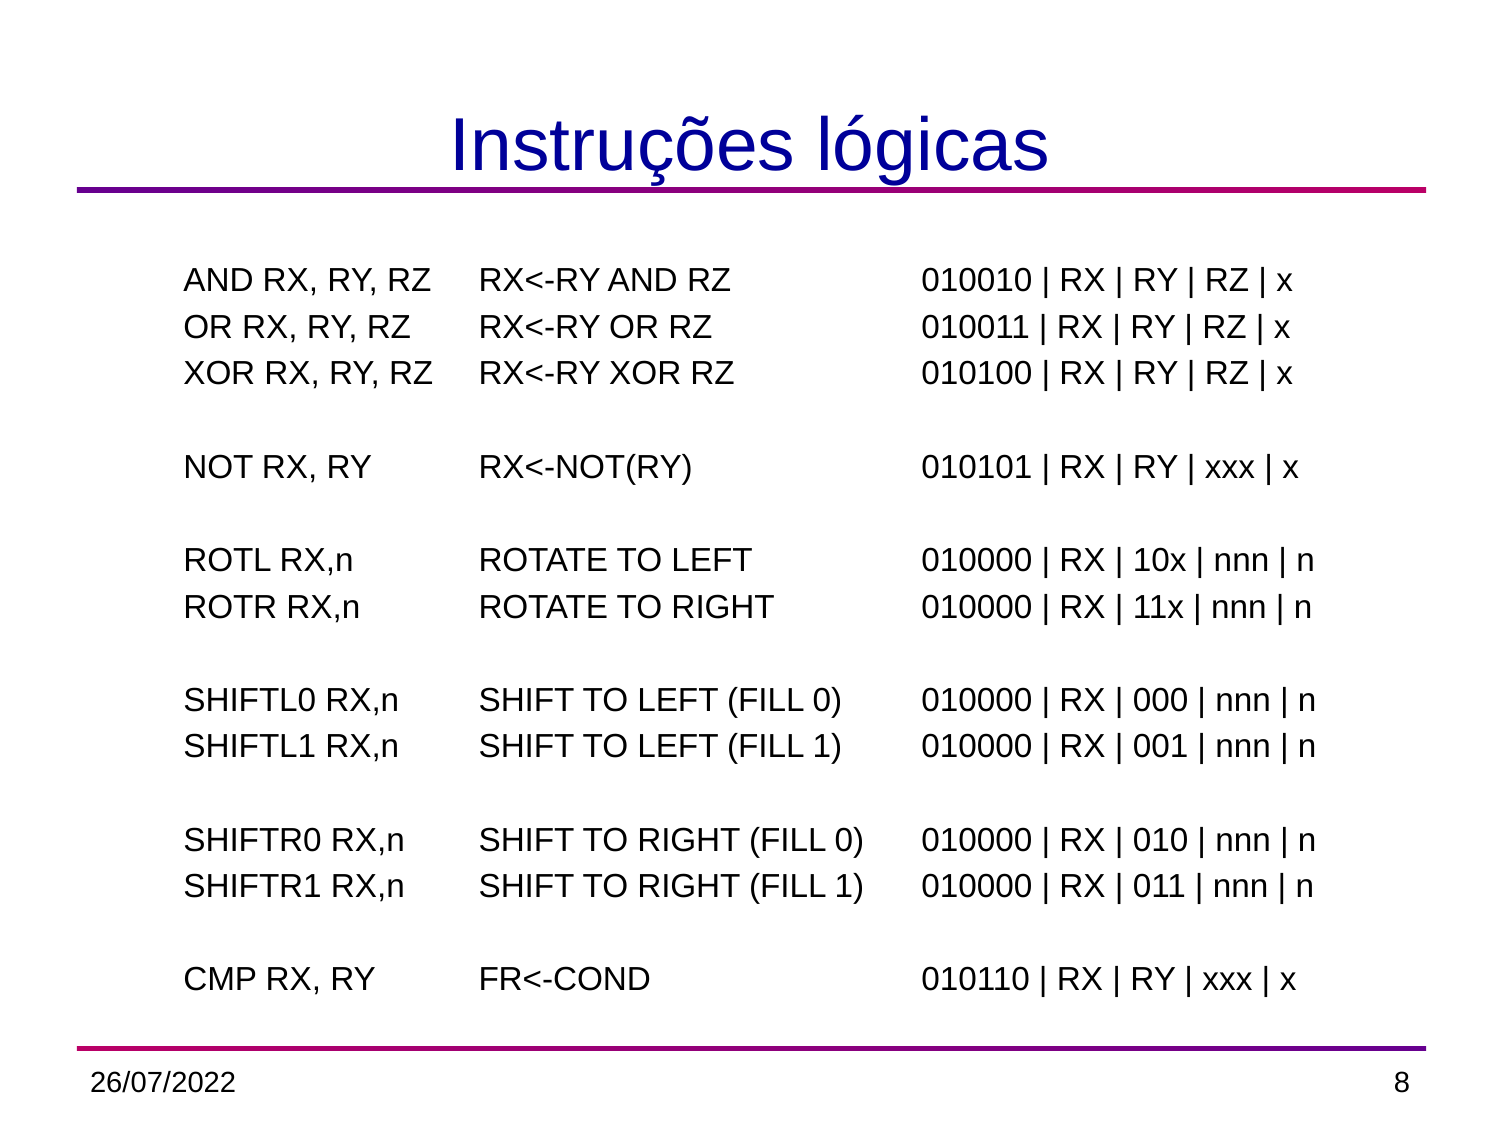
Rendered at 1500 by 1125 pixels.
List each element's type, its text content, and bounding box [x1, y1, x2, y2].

slide_number [1074, 1055, 1425, 1125]
title Instruções lógicas [76, 74, 1424, 193]
text_box AND RX, RY, RZ RX<-RY AND RZ 010010 | RX | RY | RZ | x OR RX, RY, RZ RX<-RY OR RZ 010011 | RX | RY | RZ | x XOR RX, RY, RZ RX<-RY XOR RZ 010100 | RX | RY | RZ | x NOT RX, RY RX<-NOT(RY) 010101 | RX | RY | xxx | x ROTL RX,n ROTATE TO LEFT 010000 | RX | 10x | nnn | n ROTR RX,n ROTATE TO RIGHT 010000 | RX | 11x | nnn | n SHIFTL0 RX,n SHIFT TO LEFT (FILL 0) 010000 | RX | 000 | nnn | n SHIFTL1 RX,n SHIFT TO LEFT (FILL 1) 010000 | RX | 001 | nnn | n SHIFTR0 RX,n SHIFT TO RIGHT (FILL 0) 010000 | RX | 010 | nnn | n SHIFTR1 RX,n SHIFT TO RIGHT (FILL 1) 010000 | RX | 011 | nnn | n CMP RX, RY FR<-COND 010110 | RX | RY | xxx | x [112, 251, 1463, 1055]
slide_number 26/07/2022 [75, 1055, 425, 1125]
